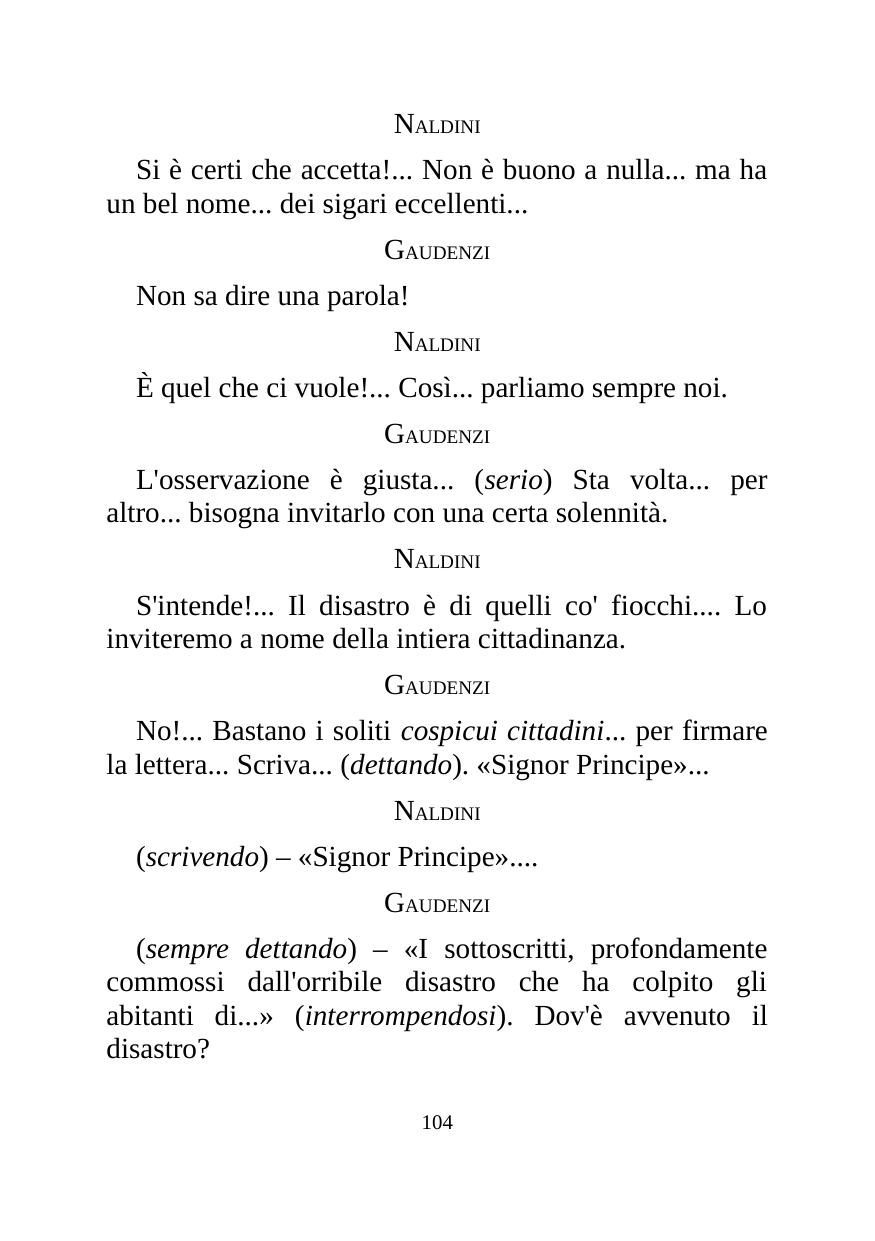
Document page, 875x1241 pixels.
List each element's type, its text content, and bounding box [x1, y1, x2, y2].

text Naldini [106, 106, 768, 140]
text Si è certi che accetta!... Non è buono a nulla... ma ha un bel nome... dei sigari eccellenti... [106, 152, 768, 219]
text (scrivendo) – «Signor Principe».... [106, 839, 768, 872]
text Gaudenzi [106, 885, 768, 918]
text No!... Bastano i soliti cospicui cittadini... per firmare la lettera... Scriva... (dettando). «Signor Principe»... [106, 713, 768, 780]
text S'intende!... Il disastro è di quelli co' fiocchi.... Lo inviteremo a nome della intiera cittadinanza. [106, 588, 768, 655]
text Gaudenzi [106, 232, 768, 265]
text È quel che ci vuole!... Così... parliamo sempre noi. [106, 370, 768, 403]
text L'osservazione è giusta... (serio) Sta volta... per altro... bisogna invitarlo con una certa solennità. [106, 462, 768, 529]
text Naldini [106, 324, 768, 357]
text Naldini [106, 793, 768, 826]
text Non sa dire una parola! [106, 278, 768, 311]
text Naldini [106, 542, 768, 575]
text Gaudenzi [106, 416, 768, 449]
text Gaudenzi [106, 667, 768, 701]
text (sempre dettando) – «I sottoscritti, profondamente commossi dall'orribile disastro che ha colpito gli abitanti di...» (interrompendosi). Dov'è avvenuto il disastro? [106, 931, 768, 1065]
